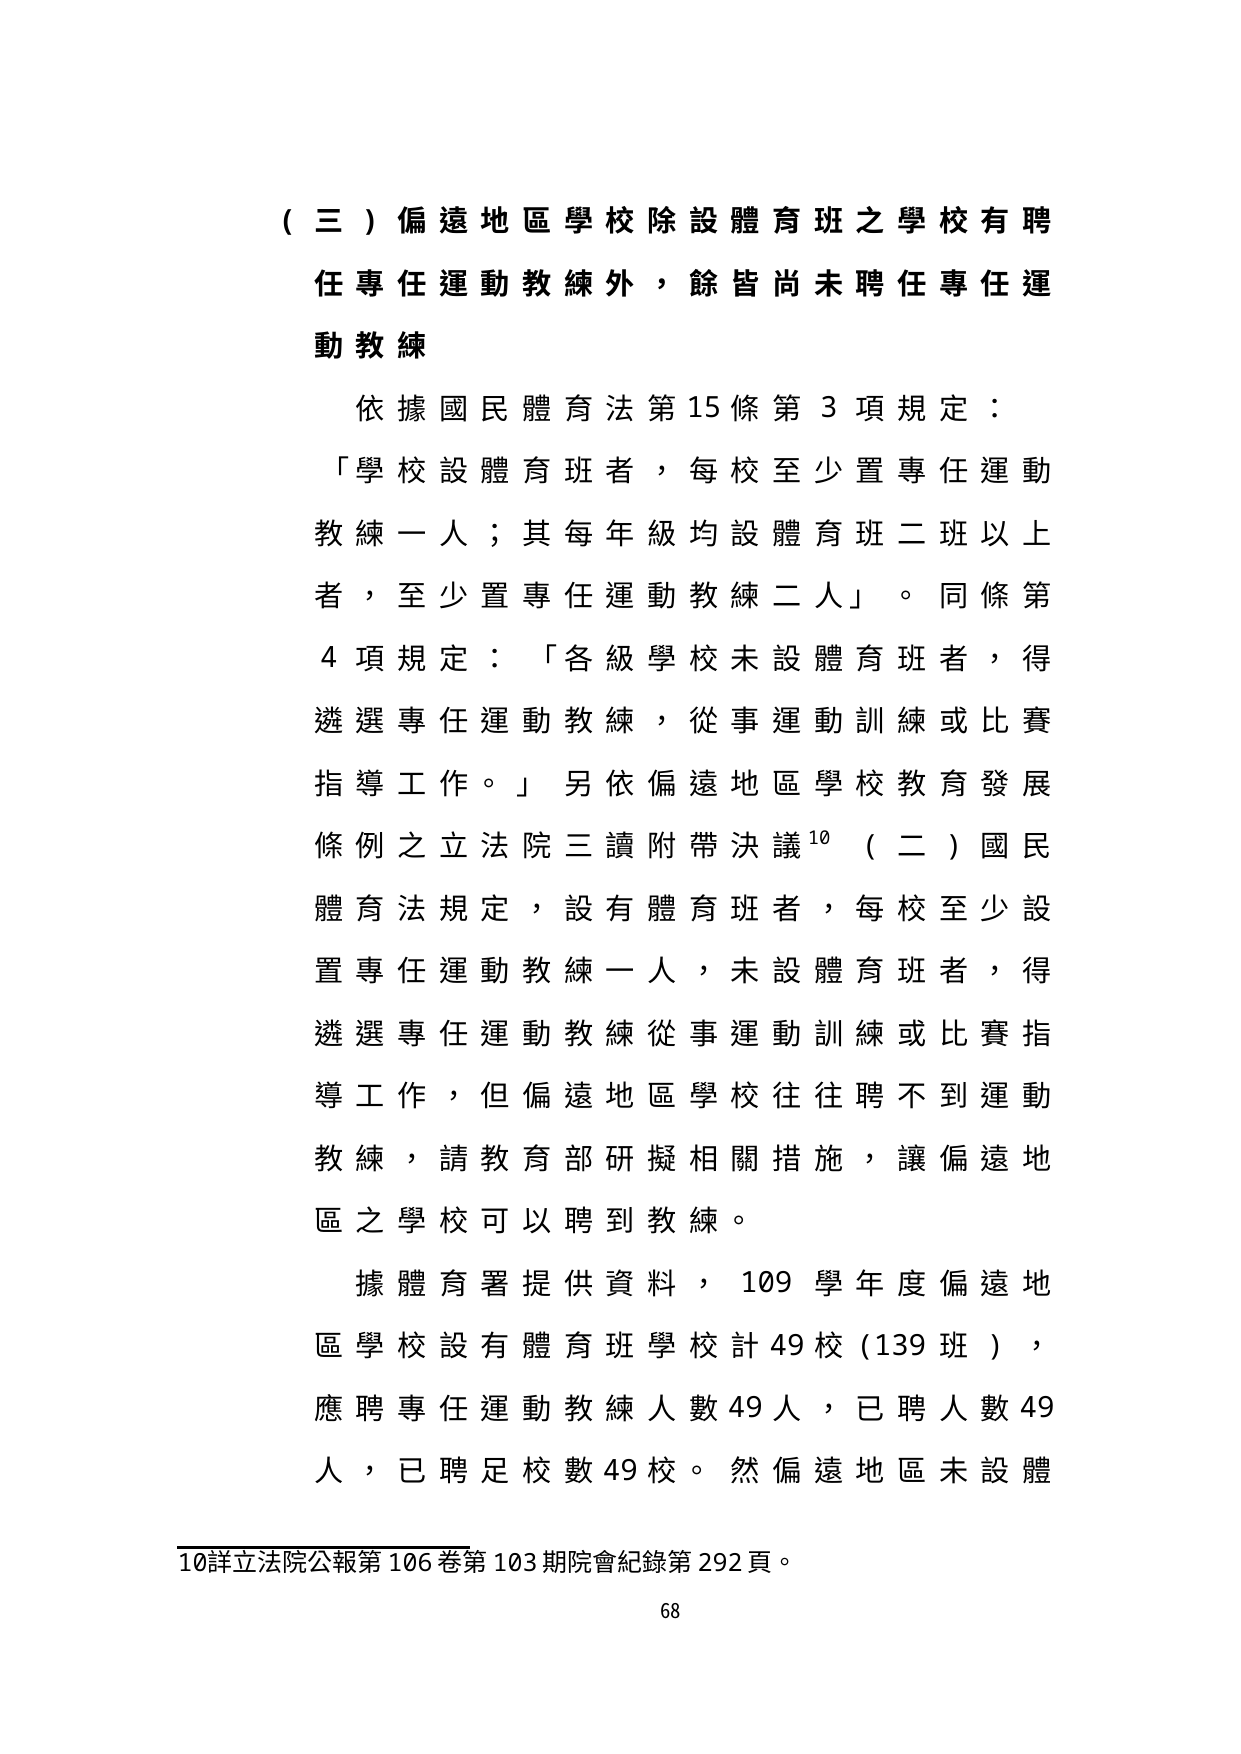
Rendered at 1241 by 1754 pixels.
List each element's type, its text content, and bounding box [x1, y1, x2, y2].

text 詳立法院公報第106卷第103期院會紀錄第292頁。 [177, 1548, 1063, 1577]
text 據體育署提供資料，109學年度偏遠地區學校設有體育班學校計49校(139班)，應聘專任運動教練人數49人，已聘人數49人，已聘足校數49校。然偏遠地區未設體 [271, 1240, 1058, 1490]
text 依據國民體育法第15條第3項規定：「學校設體育班者，每校至少置專任運動教練一人；其每年級均設體育班二班以上者，至少置專任運動教練二人」。同條第4項規定：「各級學校未設體育班者，得遴選專任運動教練，從事運動訓練或比賽指導工作。」另依偏遠地區學校教育發展條例之立法院三讀附帶決議(二)國民體育法規定，設有體育班者，每校至少設置專任運動教練一人，未設體育班者，得遴選專任運動教練從事運動訓練或比賽指導工作，但偏遠地區學校往往聘不到運動教練，請教育部研擬相關措施，讓偏遠地區之學校可以聘到教練。 [271, 365, 1058, 1240]
text (三)偏遠地區學校除設體育班之學校有聘任專任運動教練外，餘皆尚未聘任專任運動教練 [242, 177, 1058, 365]
